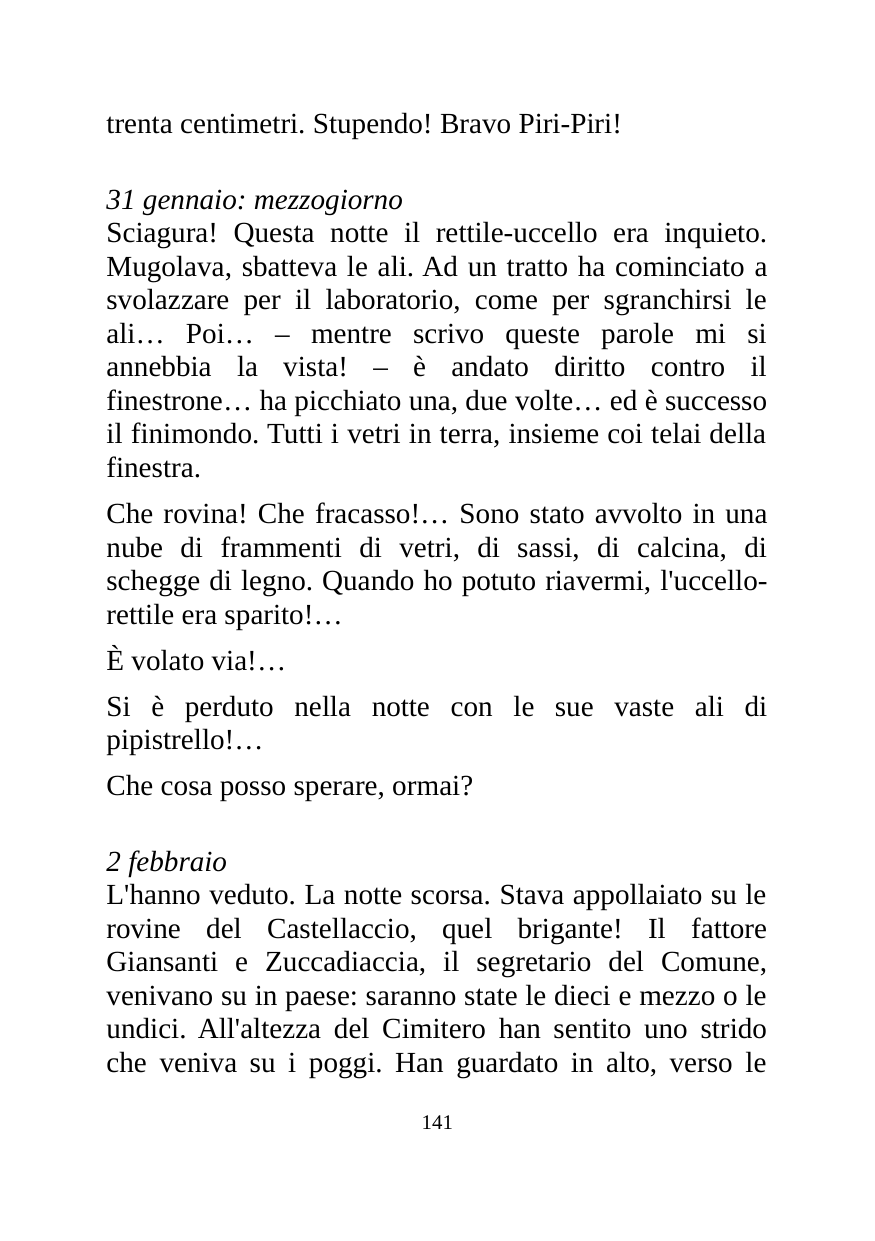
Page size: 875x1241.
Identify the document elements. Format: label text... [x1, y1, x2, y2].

text Che cosa posso sperare, ormai? [106, 768, 768, 802]
text Si è perduto nella notte con le sue vaste ali di pipistrello!… [106, 689, 768, 756]
text Che rovina! Che fracasso!… Sono stato avvolto in una nube di frammenti di vetri, di sassi, di calcina, di schegge di legno. Quando ho potuto riavermi, l'uccello-rettile era sparito!… [106, 496, 768, 630]
text 2 febbraio [106, 844, 768, 877]
text Sciagura! Questa notte il rettile-uccello era inquieto. Mugolava, sbatteva le ali. Ad un tratto ha cominciato a svolazzare per il laboratorio, come per sgranchirsi le ali… Poi… – mentre scrivo queste parole mi si annebbia la vista! – è andato diritto contro il finestrone… ha picchiato una, due volte… ed è successo il finimondo. Tutti i vetri in terra, insieme coi telai della finestra. [106, 215, 768, 484]
text L'hanno veduto. La notte scorsa. Stava appollaiato su le rovine del Castellaccio, quel brigante! Il fattore Giansanti e Zuccadiaccia, il segretario del Comune, venivano su in paese: saranno state le dieci e mezzo o le undici. All'altezza del Cimitero han sentito uno strido che veniva su i poggi. Han guardato in alto, verso le [106, 877, 768, 1079]
text 31 gennaio: mezzogiorno [106, 182, 768, 215]
text È volato via!… [106, 643, 768, 676]
text trenta centimetri. Stupendo! Bravo Piri-Piri! [106, 106, 768, 140]
